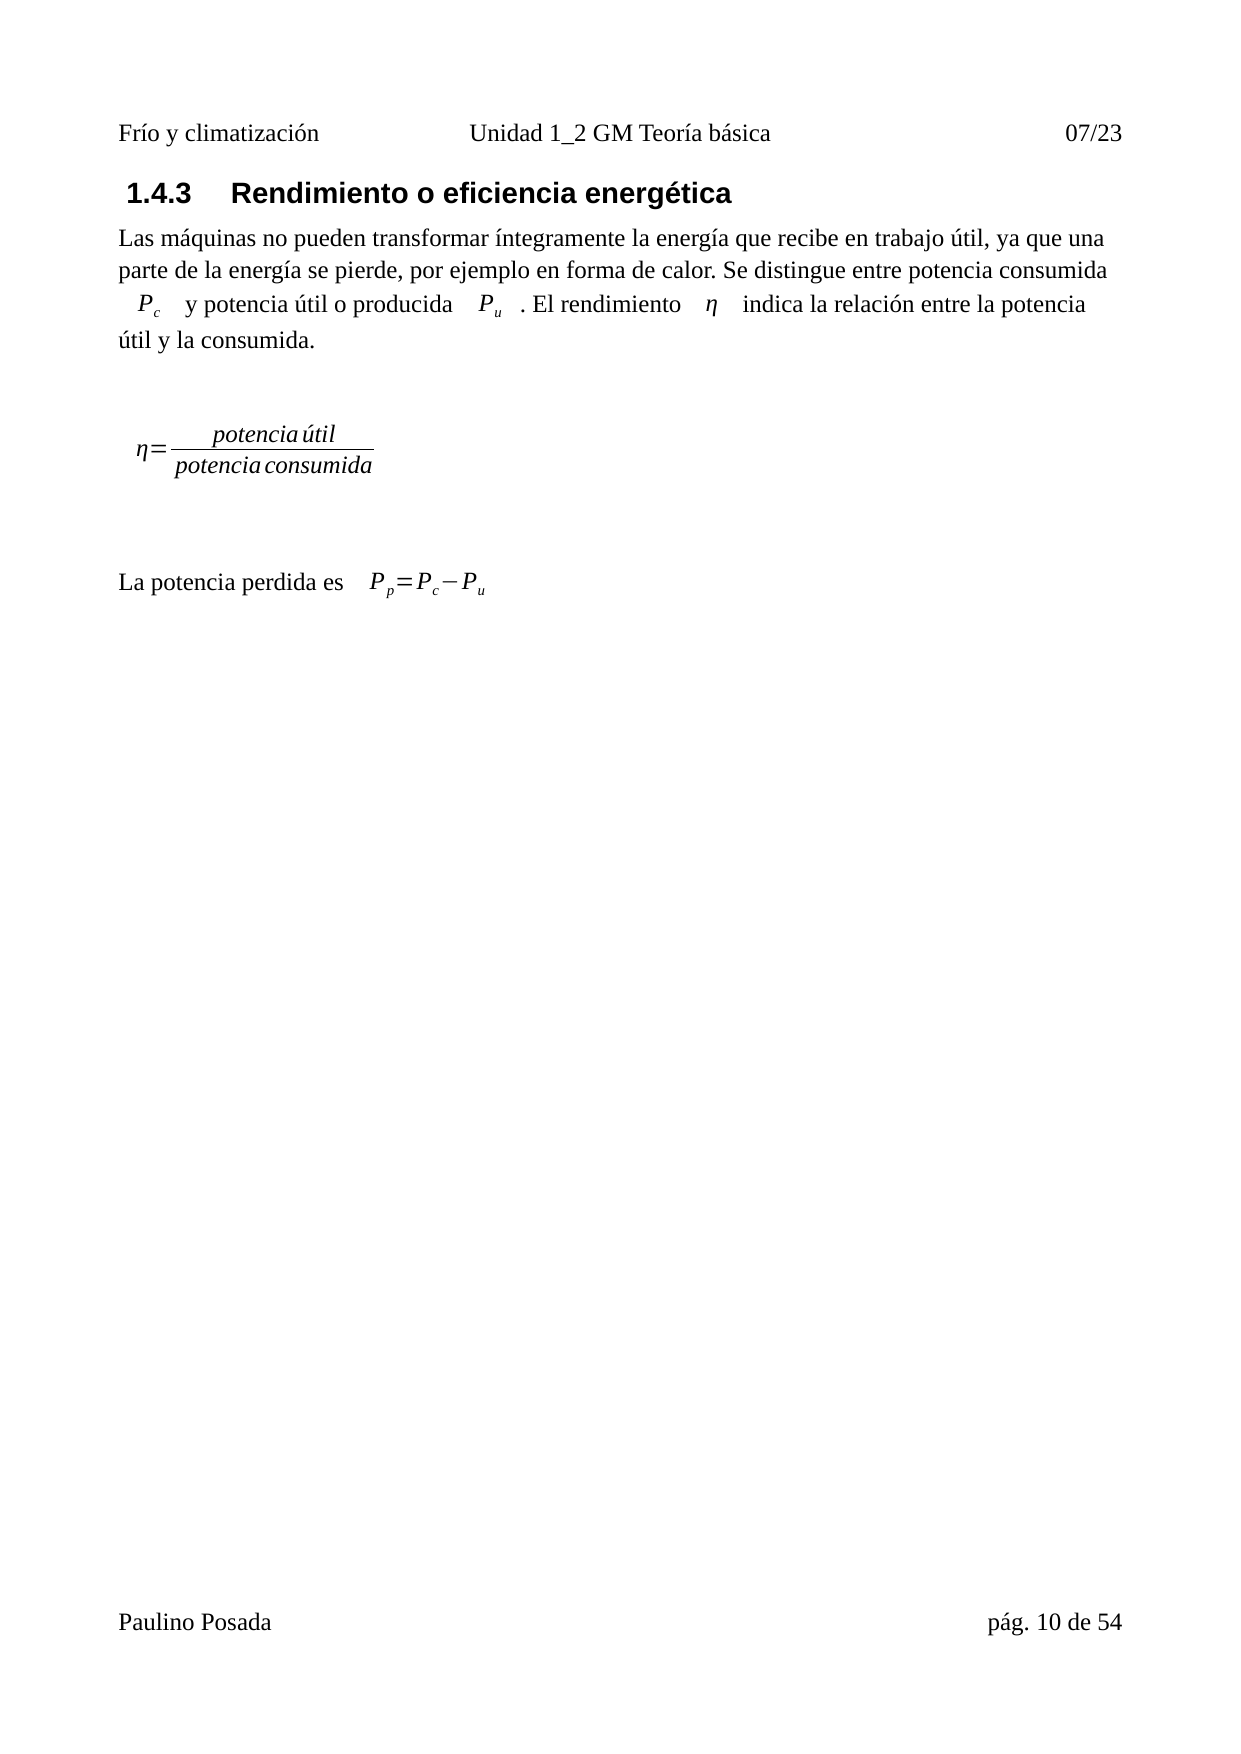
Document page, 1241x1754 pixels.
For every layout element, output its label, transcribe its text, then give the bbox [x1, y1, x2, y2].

subtitle Rendimiento o eficiencia energética [118, 176, 1122, 210]
text La potencia perdida es [118, 567, 1122, 599]
text Las máquinas no pueden transformar íntegramente la energía que recibe en trabajo útil, ya que una parte de la energía se pierde, por ejemplo en forma de calor. Se distingue entre potencia consumida y potencia útil o producida . El rendimiento indica la relación entre la potencia útil y la consumida. [118, 223, 1122, 354]
